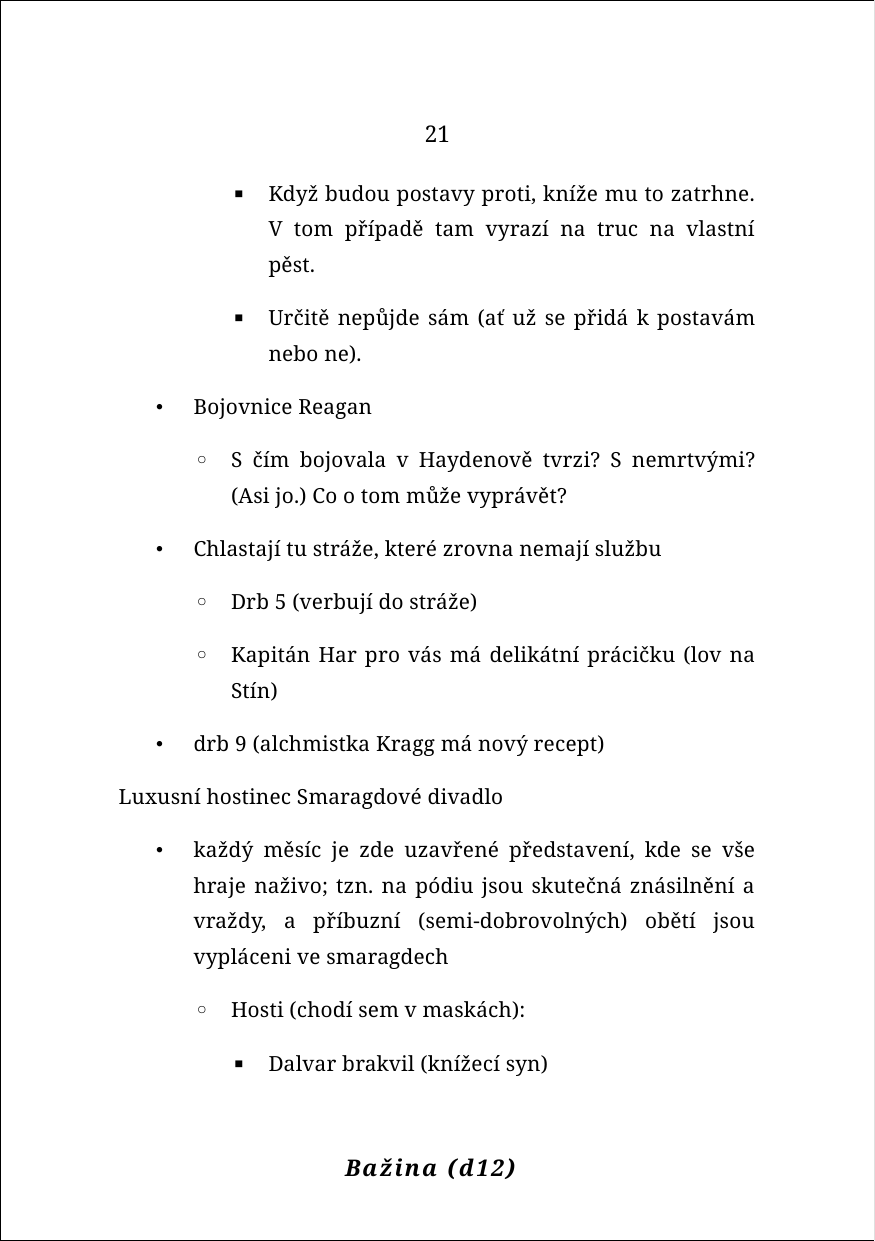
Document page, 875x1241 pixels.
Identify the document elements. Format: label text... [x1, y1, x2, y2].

text Luxusní hostinec Smaragdové divadlo [118, 782, 756, 811]
list Chlastají tu stráže, které zrovna nemají službu [156, 534, 756, 562]
list Kapitán Har pro vás má delikátní prácičku (lov na Stín) [193, 640, 756, 704]
list drb 9 (alchmistka Kragg má nový recept) [156, 729, 756, 758]
list každý měsíc je zde uzavřené představení, kde se vše hraje naživo; tzn. na pódiu jsou skutečná znásilnění a vraždy, a příbuzní (semi-dobrovolných) obětí jsou vypláceni ve smaragdech [156, 836, 756, 971]
list S čím bojovala v Haydenově tvrzi? S nemrtvými? (Asi jo.) Co o tom může vyprávět? [193, 445, 756, 509]
list Bojovnice Reagan [156, 392, 756, 420]
list Určitě nepůjde sám (ať už se přidá k postavám nebo ne). [231, 303, 756, 367]
list Když budou postavy proti, kníže mu to zatrhne. V tom případě tam vyrazí na truc na vlastní pěst. [231, 179, 756, 278]
list Drb 5 (verbují do stráže) [193, 587, 756, 616]
list Hosti (chodí sem v maskách): [193, 995, 756, 1024]
list Dalvar brakvil (knížecí syn) [231, 1049, 756, 1077]
